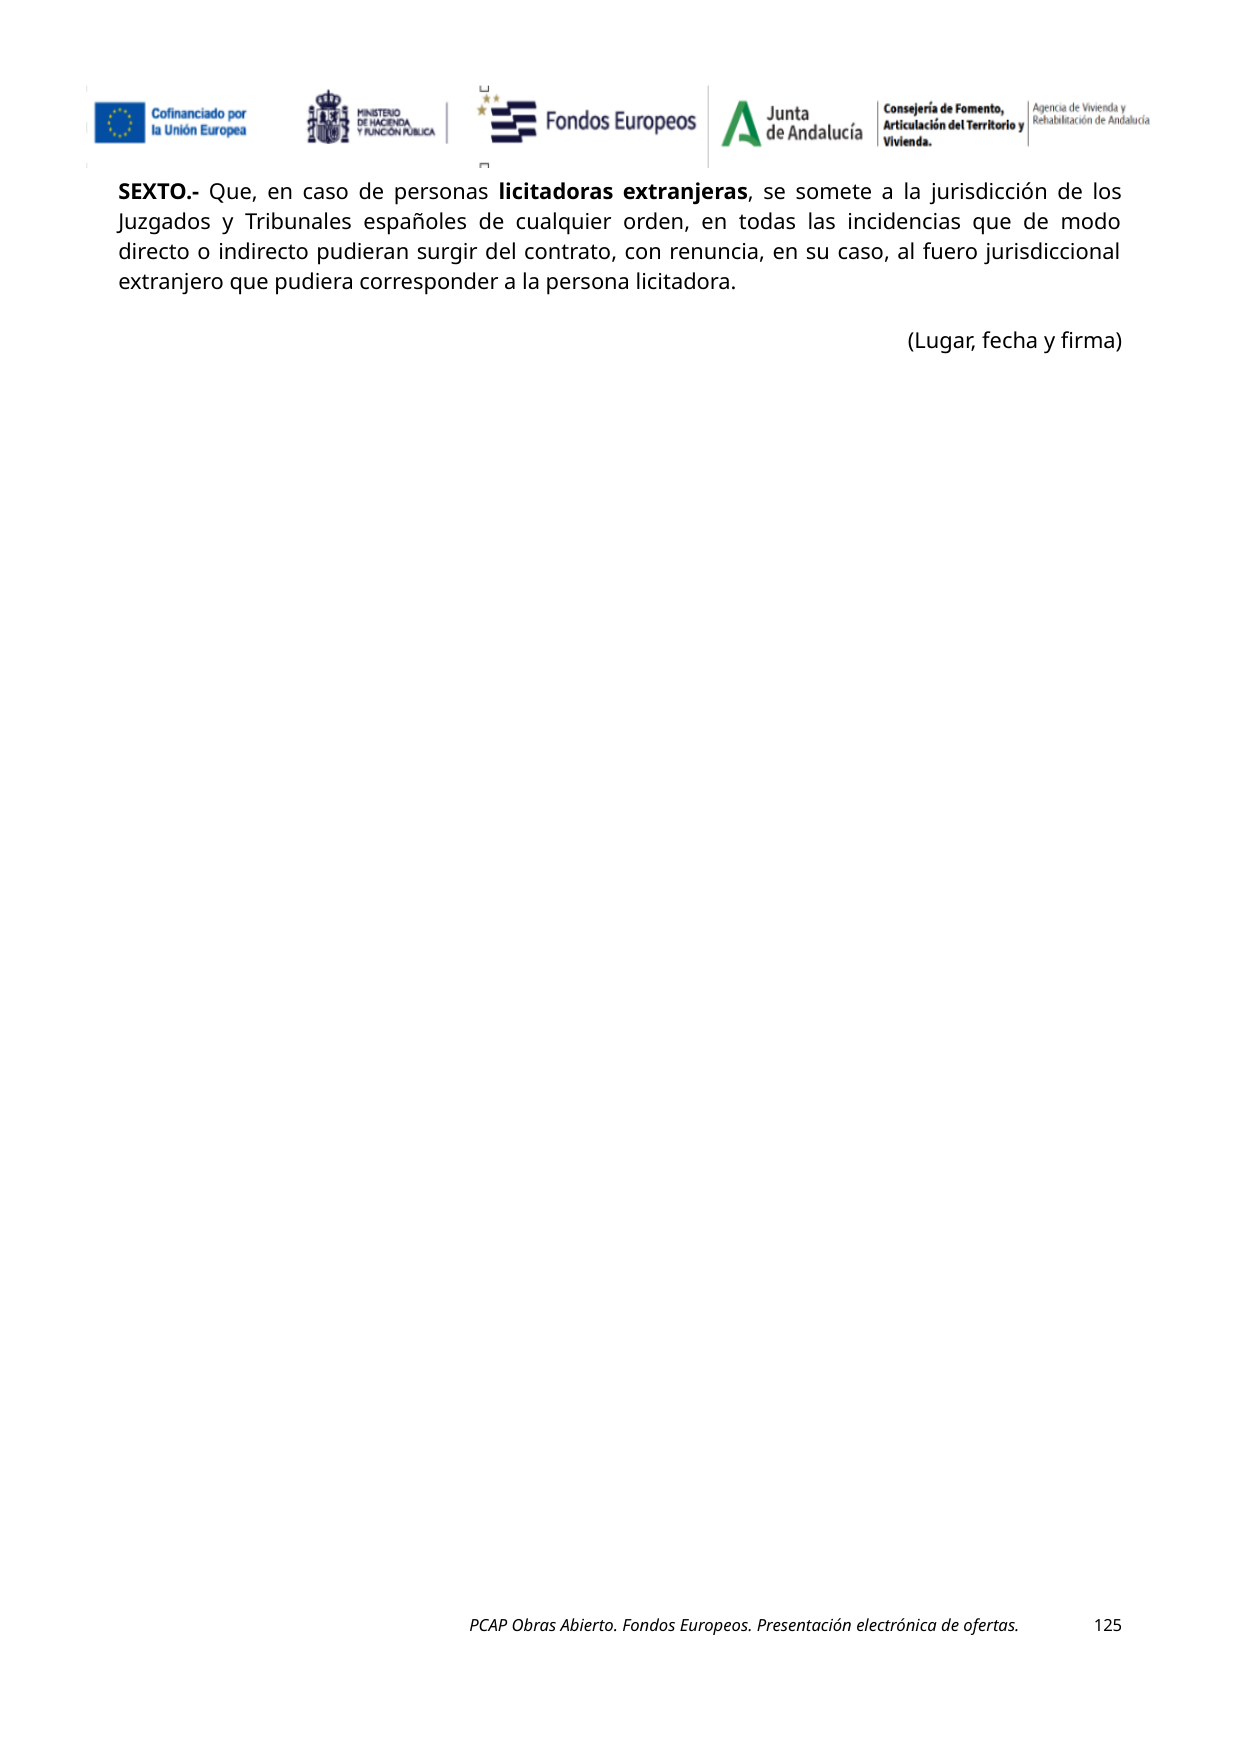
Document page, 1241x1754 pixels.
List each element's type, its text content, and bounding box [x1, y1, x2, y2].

picture [86, 81, 1164, 168]
text SEXTO.- Que, en caso de personas licitadoras extranjeras, se somete a la jurisdicción de los Juzgados y Tribunales españoles de cualquier orden, en todas las incidencias que de modo directo o indirecto pudieran surgir del contrato, con renuncia, en su caso, al fuero jurisdiccional extranjero que pudiera corresponder a la persona licitadora. [118, 176, 1122, 296]
text (Lugar, fecha y firma) [118, 325, 1122, 355]
